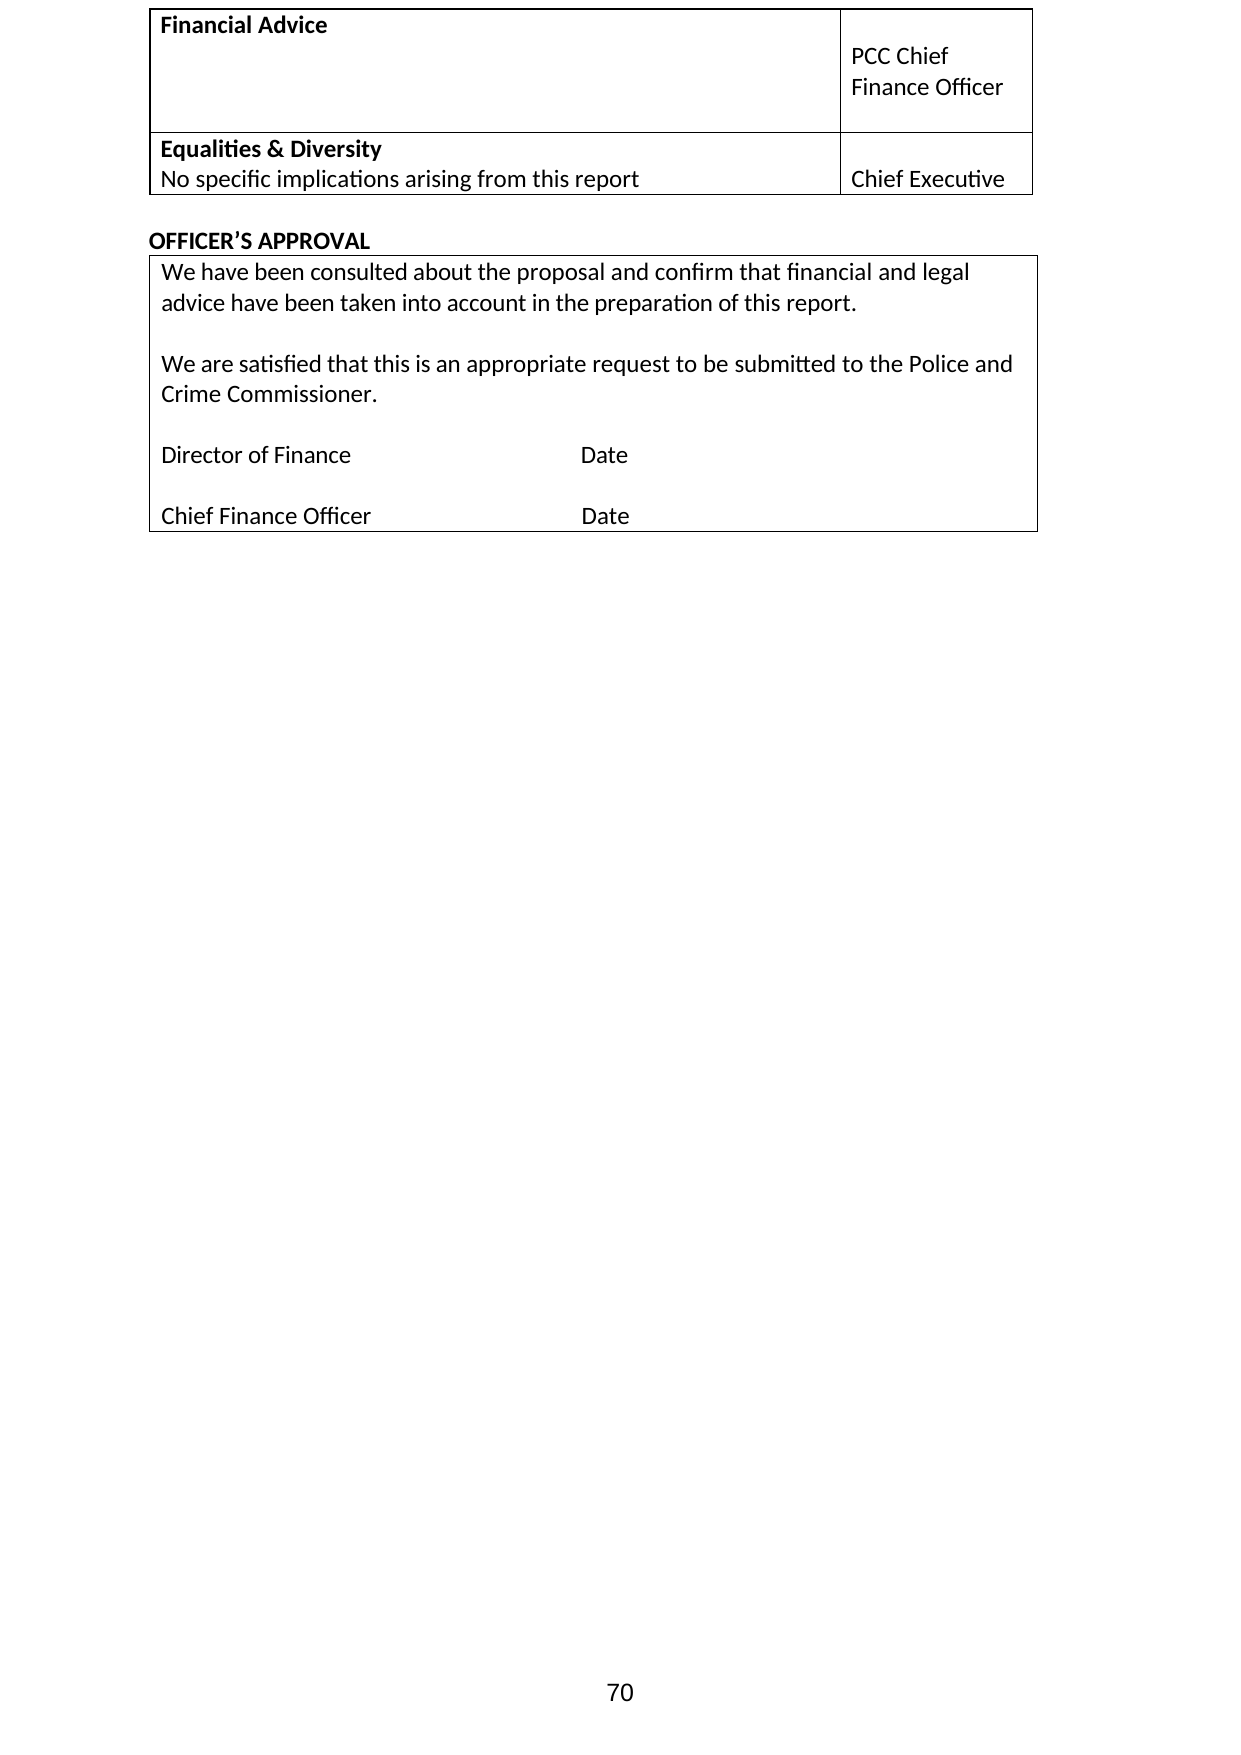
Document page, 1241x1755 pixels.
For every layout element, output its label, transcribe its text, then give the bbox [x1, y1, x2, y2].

table_header Financial Advice [151, 10, 840, 131]
subtitle OFFICER’S APPROVAL [149, 225, 1066, 256]
table_cell Chief Executive [841, 133, 1032, 193]
table_header PCC Chief Finance Officer [841, 10, 1032, 131]
table_cell Equalities & Diversity No specific implications arising from this report [151, 133, 840, 193]
